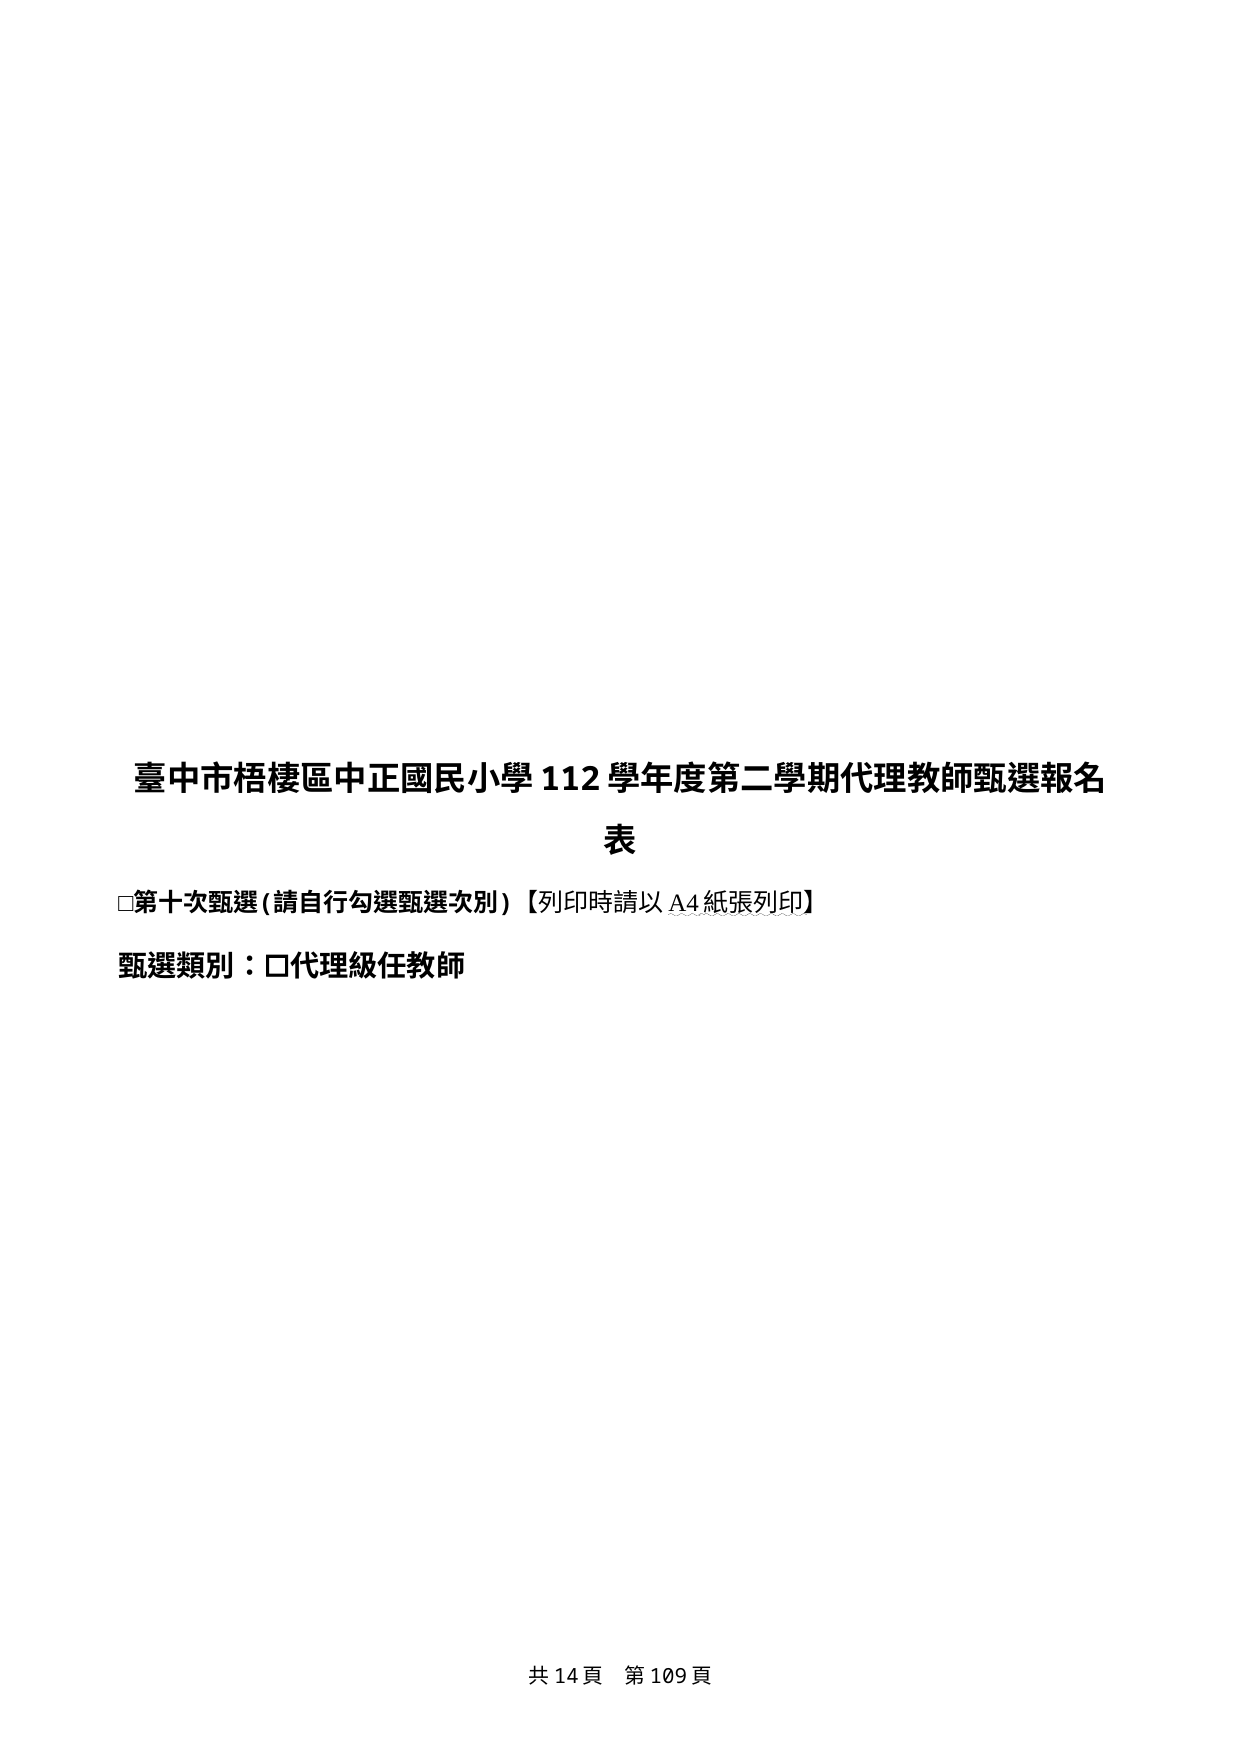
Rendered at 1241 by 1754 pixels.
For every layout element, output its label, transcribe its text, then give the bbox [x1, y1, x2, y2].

text 甄選類別：代理級任教師 [118, 922, 1122, 984]
text 臺中市梧棲區中正國民小學112學年度第二學期代理教師甄選報名表 [118, 734, 1122, 859]
text □第十次甄選(請自行勾選甄選次別)【列印時請以A4紙張列印】 [118, 859, 1122, 922]
